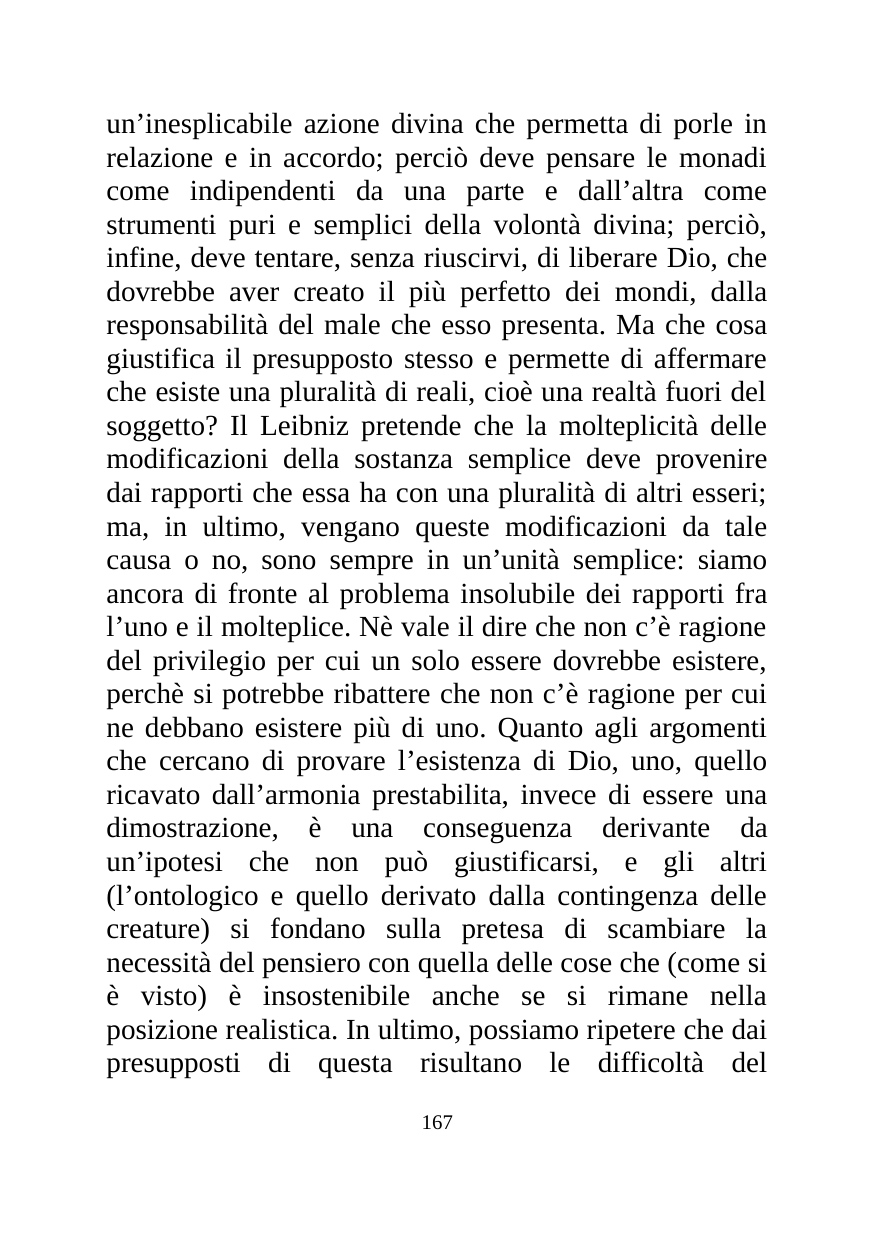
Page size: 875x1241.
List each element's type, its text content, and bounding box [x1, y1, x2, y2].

text un’inesplicabile azione divina che permetta di porle in relazione e in accordo; perciò deve pensare le monadi come indipendenti da una parte e dall’altra come strumenti puri e semplici della volontà divina; perciò, infine, deve tentare, senza riuscirvi, di liberare Dio, che dovrebbe aver creato il più perfetto dei mondi, dalla responsabilità del male che esso presenta. Ma che cosa giustifica il presupposto stesso e permette di affermare che esiste una pluralità di reali, cioè una realtà fuori del soggetto? Il Leibniz pretende che la molteplicità delle modificazioni della sostanza semplice deve provenire dai rapporti che essa ha con una pluralità di altri esseri; ma, in ultimo, vengano queste modificazioni da tale causa o no, sono sempre in un’unità semplice: siamo ancora di fronte al problema insolubile dei rapporti fra l’uno e il molteplice. Nè vale il dire che non c’è ragione del privilegio per cui un solo essere dovrebbe esistere, perchè si potrebbe ribattere che non c’è ragione per cui ne debbano esistere più di uno. Quanto agli argomenti che cercano di provare l’esistenza di Dio, uno, quello ricavato dall’armonia prestabilita, invece di essere una dimostrazione, è una conseguenza derivante da un’ipotesi che non può giustificarsi, e gli altri (l’ontologico e quello derivato dalla contingenza delle creature) si fondano sulla pretesa di scambiare la necessità del pensiero con quella delle cose che (come si è visto) è insostenibile anche se si rimane nella posizione realistica. In ultimo, possiamo ripetere che dai presupposti di questa risultano le difficoltà del [106, 106, 768, 1079]
